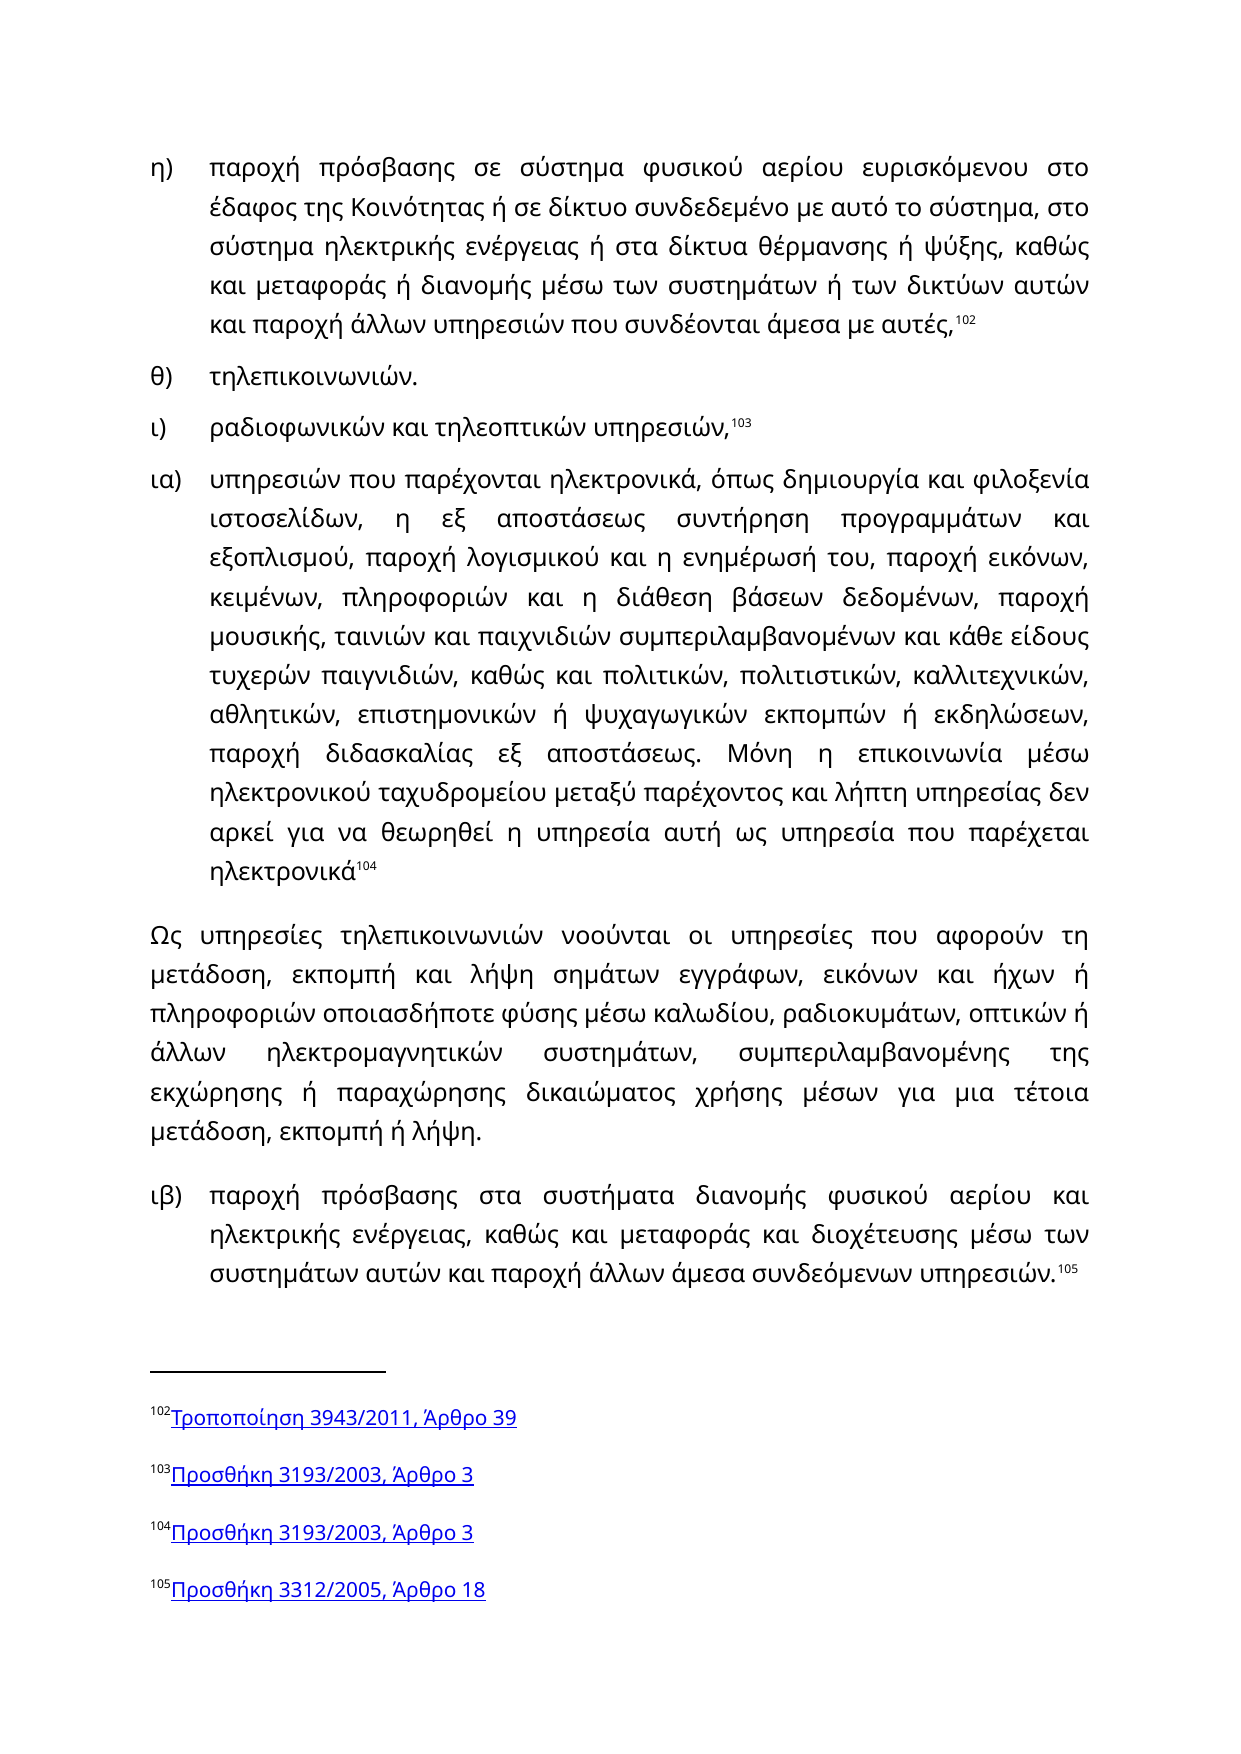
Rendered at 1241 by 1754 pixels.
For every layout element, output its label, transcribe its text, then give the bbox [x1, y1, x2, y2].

text Προσθήκη 3193/2003, Άρθρο 3 [150, 1518, 1090, 1546]
text Προσθήκη 3312/2005, Άρθρο 18 [150, 1576, 1090, 1604]
text Ως υπηρεσίες τηλεπικοινωνιών νοούνται οι υπηρεσίες που αφορούν τη μετάδοση, εκπομπή και λήψη σημάτων εγγράφων, εικόνων και ήχων ή πληροφοριών οποιασδήποτε φύσης μέσω καλωδίου, ραδιοκυμάτων, οπτικών ή άλλων ηλεκτρομαγνητικών συστημάτων, συμπεριλαμβανομένης της εκχώρησης ή παραχώρησης δικαιώματος χρήσης μέσων για μια τέτοια μετάδοση, εκπομπή ή λήψη. [150, 917, 1090, 1147]
list ιβ) παροχή πρόσβασης στα συστήματα διανομής φυσικού αερίου και ηλεκτρικής ενέργειας, καθώς και μεταφοράς και διοχέτευσης μέσω των συστημάτων αυτών και παροχή άλλων άμεσα συνδεόμενων υπηρεσιών. [150, 1177, 1090, 1290]
text Τροποποίηση 3943/2011, Άρθρο 39 [150, 1403, 1090, 1431]
list ι) ραδιοφωνικών και τηλεοπτικών υπηρεσιών, [150, 410, 1090, 444]
list ια) υπηρεσιών που παρέχονται ηλεκτρονικά, όπως δημιουργία και φιλοξενία ιστοσελίδων, η εξ αποστάσεως συντήρηση προγραμμάτων και εξοπλισμού, παροχή λογισμικού και η ενημέρωσή του, παροχή εικόνων, κειμένων, πληροφοριών και η διάθεση βάσεων δεδομένων, παροχή μουσικής, ταινιών και παιχνιδιών συμπεριλαμβανομένων και κάθε είδους τυχερών παιγνιδιών, καθώς και πολιτικών, πολιτιστικών, καλλιτεχνικών, αθλητικών, επιστημονικών ή ψυχαγωγικών εκπομπών ή εκδηλώσεων, παροχή διδασκαλίας εξ αποστάσεως. Μόνη η επικοινωνία μέσω ηλεκτρονικού ταχυδρομείου μεταξύ παρέχοντος και λήπτη υπηρεσίας δεν αρκεί για να θεωρηθεί η υπηρεσία αυτή ως υπηρεσία που παρέχεται ηλεκτρονικά [150, 462, 1090, 887]
text Προσθήκη 3193/2003, Άρθρο 3 [150, 1460, 1090, 1489]
list η) παροχή πρόσβασης σε σύστημα φυσικού αερίου ευρισκόμενου στο έδαφος της Κοινότητας ή σε δίκτυο συνδεδεμένο με αυτό το σύστημα, στο σύστημα ηλεκτρικής ενέργειας ή στα δίκτυα θέρμανσης ή ψύξης, καθώς και μεταφοράς ή διανομής μέσω των συστημάτων ή των δικτύων αυτών και παροχή άλλων υπηρεσιών που συνδέονται άμεσα με αυτές, [150, 150, 1090, 341]
list θ) τηλεπικοινωνιών. [150, 358, 1090, 392]
